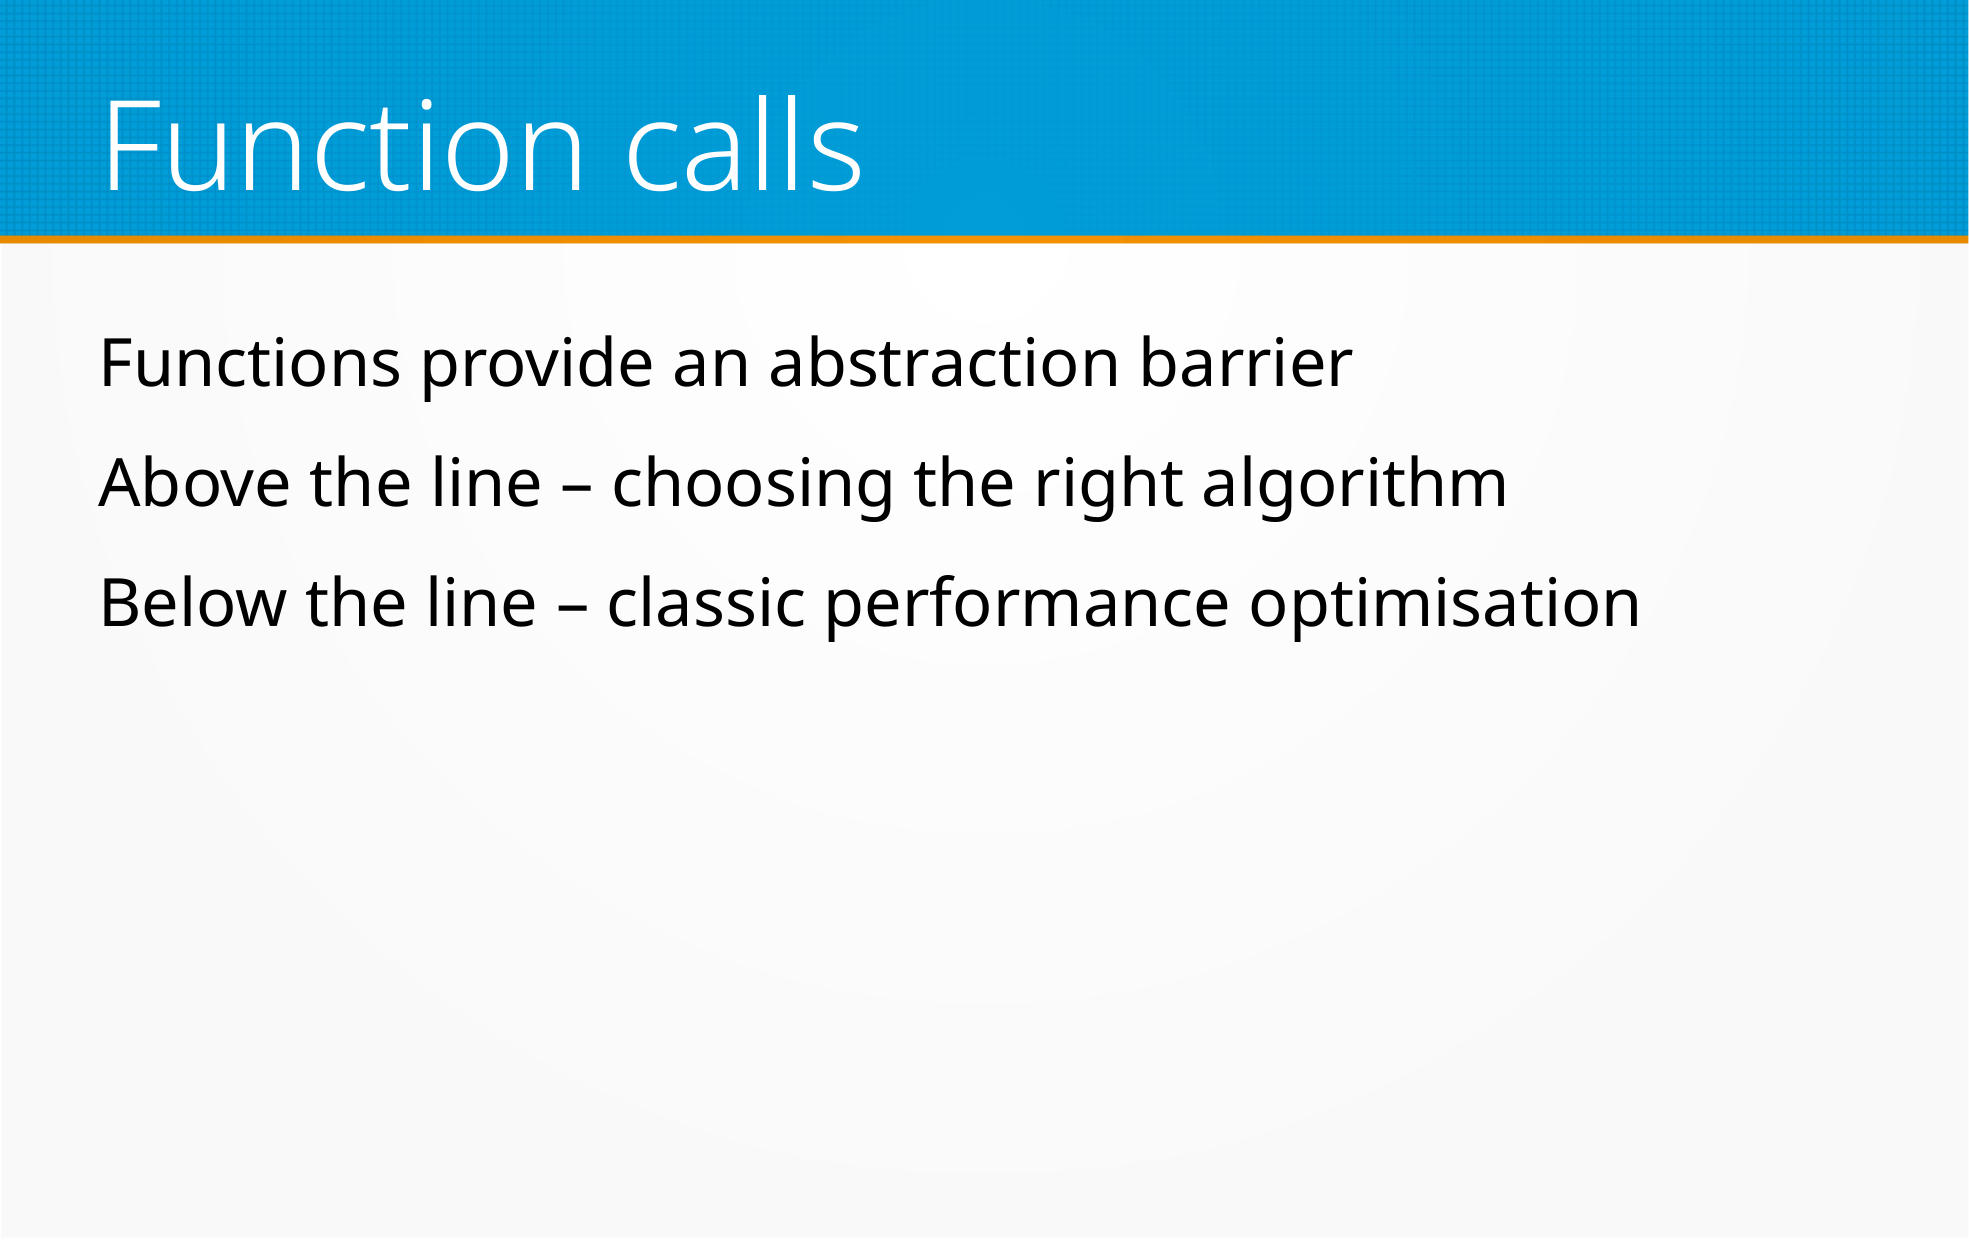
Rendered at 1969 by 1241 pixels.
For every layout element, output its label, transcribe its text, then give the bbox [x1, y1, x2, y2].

title Function calls [98, 19, 1870, 227]
list Functions provide an abstraction barrier Above the line – choosing the right algorithm Below the line – classic performance optimisation [98, 315, 1861, 1081]
picture [0, 236, 1969, 1241]
